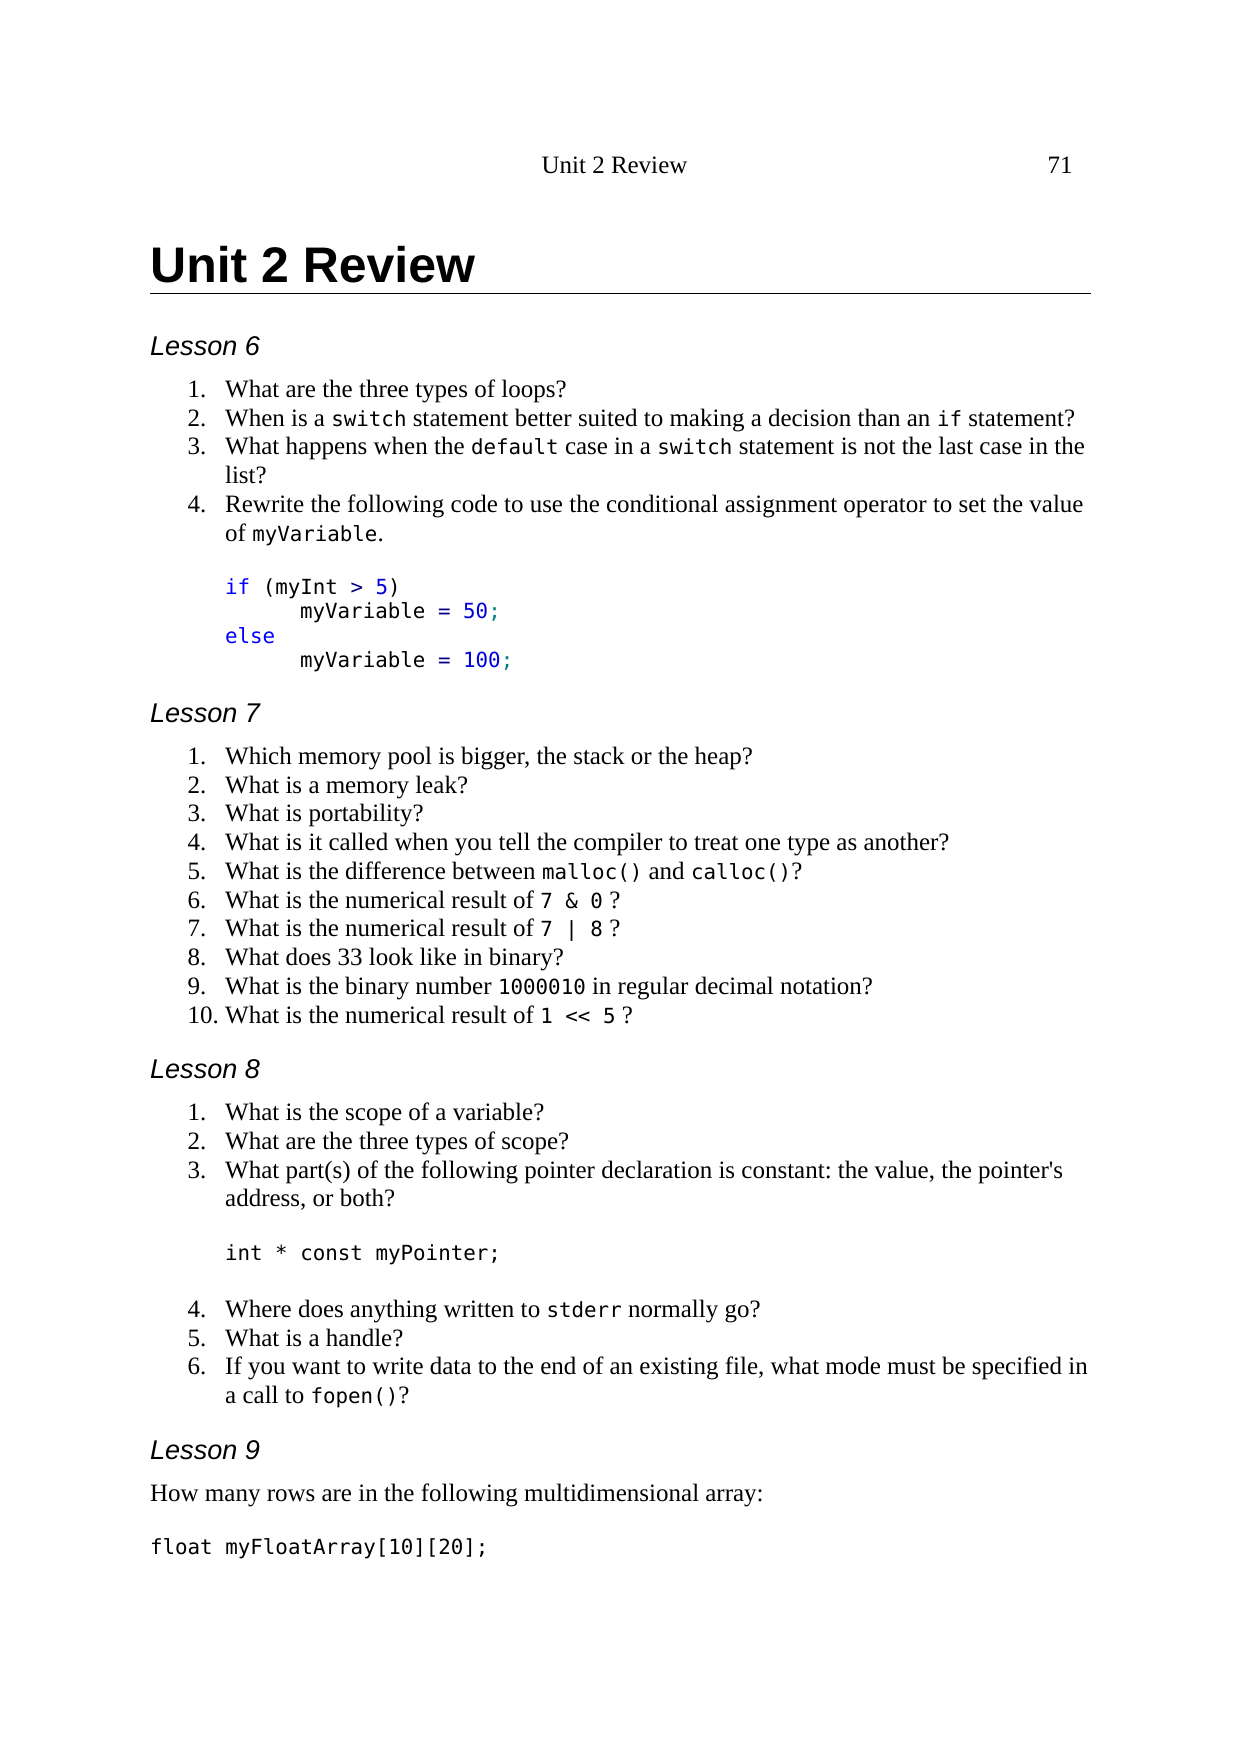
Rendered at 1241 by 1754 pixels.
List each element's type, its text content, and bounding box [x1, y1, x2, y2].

list What is the scope of a variable? [187, 1097, 1091, 1126]
list What is the numerical result of 7 & 0 ? [187, 885, 1091, 913]
list What are the three types of scope? [187, 1126, 1091, 1155]
list What does 33 look like in binary? [187, 942, 1091, 971]
text if (myInt > 5) [225, 575, 1091, 599]
list If you want to write data to the end of an existing file, what mode must be specified in a call to fopen()? [187, 1351, 1091, 1409]
list What is portability? [187, 798, 1091, 827]
text myVariable = 100; [225, 648, 1091, 672]
list Rewrite the following code to use the conditional assignment operator to set the value of myVariable. [187, 489, 1091, 546]
list Which memory pool is bigger, the stack or the heap? [187, 741, 1091, 770]
text How many rows are in the following multidimensional array: [150, 1478, 1091, 1506]
list What is a handle? [187, 1323, 1091, 1351]
list What is the binary number 1000010 in regular decimal notation? [187, 971, 1091, 1000]
list What is a memory leak? [187, 770, 1091, 798]
subtitle Lesson 6 [150, 330, 1091, 361]
text int * const myPointer; [225, 1241, 1091, 1265]
text else [225, 624, 1091, 648]
list What is the numerical result of 1 << 5 ? [187, 1000, 1091, 1028]
text float myFloatArray[10][20]; [150, 1535, 1091, 1559]
list When is a switch statement better suited to making a decision than an if statement? [187, 403, 1091, 431]
subtitle Lesson 8 [150, 1053, 1091, 1085]
list What is the numerical result of 7 | 8 ? [187, 913, 1091, 942]
subtitle Lesson 7 [150, 697, 1091, 728]
list What part(s) of the following pointer declaration is constant: the value, the pointer's address, or both? [187, 1155, 1091, 1212]
list What are the three types of loops? [187, 374, 1091, 403]
subtitle Unit 2 Review [150, 235, 1091, 293]
subtitle Lesson 9 [150, 1434, 1091, 1465]
text myVariable = 50; [225, 599, 1091, 624]
list Where does anything written to stderr normally go? [187, 1294, 1091, 1323]
list What happens when the default case in a switch statement is not the last case in the list? [187, 431, 1091, 489]
list What is it called when you tell the compiler to treat one type as another? [187, 827, 1091, 856]
list What is the difference between malloc() and calloc()? [187, 856, 1091, 885]
